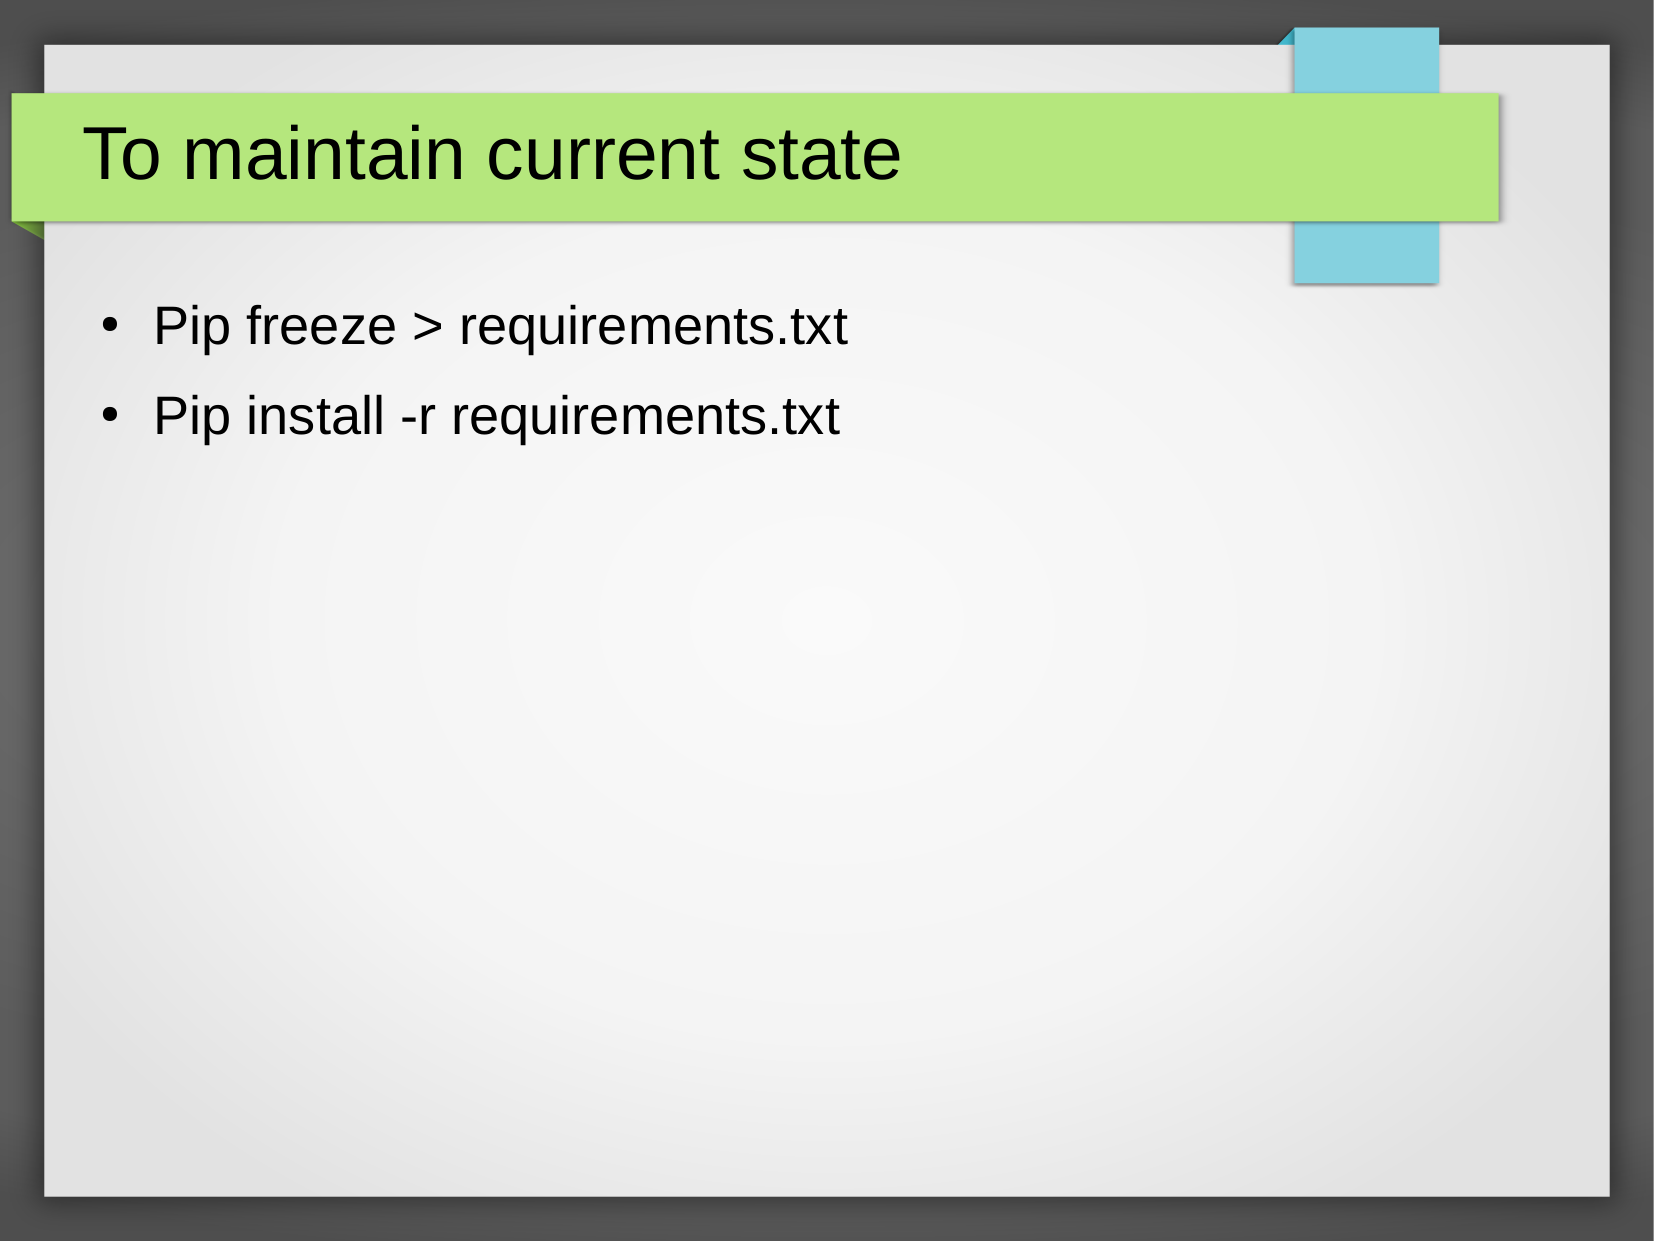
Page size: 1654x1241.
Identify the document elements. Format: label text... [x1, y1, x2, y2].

list Pip freeze > requirements.txt Pip install -r requirements.txt [82, 295, 1571, 1015]
title To maintain current state [82, 94, 1264, 213]
picture [0, 0, 1654, 1241]
